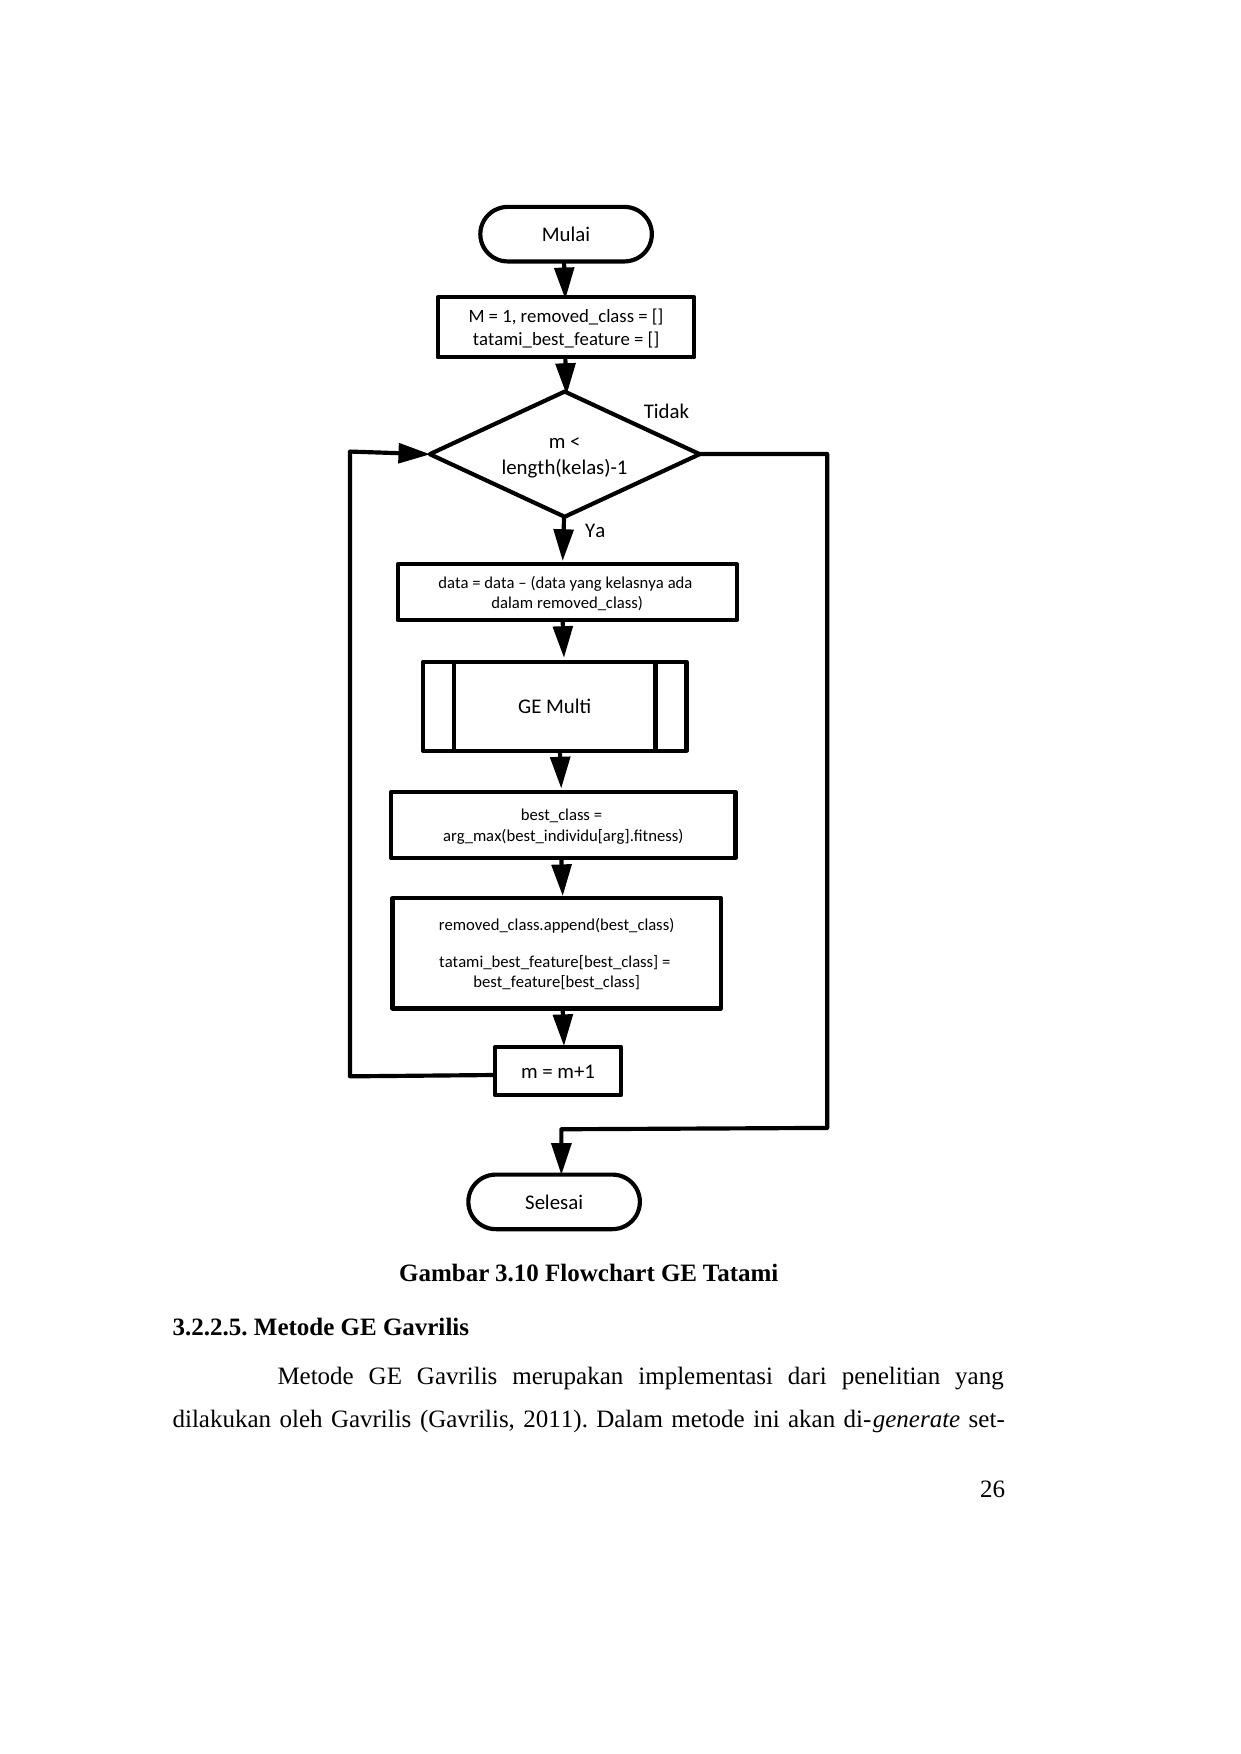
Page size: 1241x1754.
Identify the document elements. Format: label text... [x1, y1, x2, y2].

text Metode GE Gavrilis merupakan implementasi dari penelitian yang dilakukan oleh Gavrilis (Gavrilis, 2011). Dalam metode ini akan di-generate set- [172, 1361, 1005, 1433]
text Gambar 3.10 Flowchart GE Tatami [172, 207, 1005, 1287]
subtitle Metode GE Gavrilis [172, 1312, 1005, 1341]
